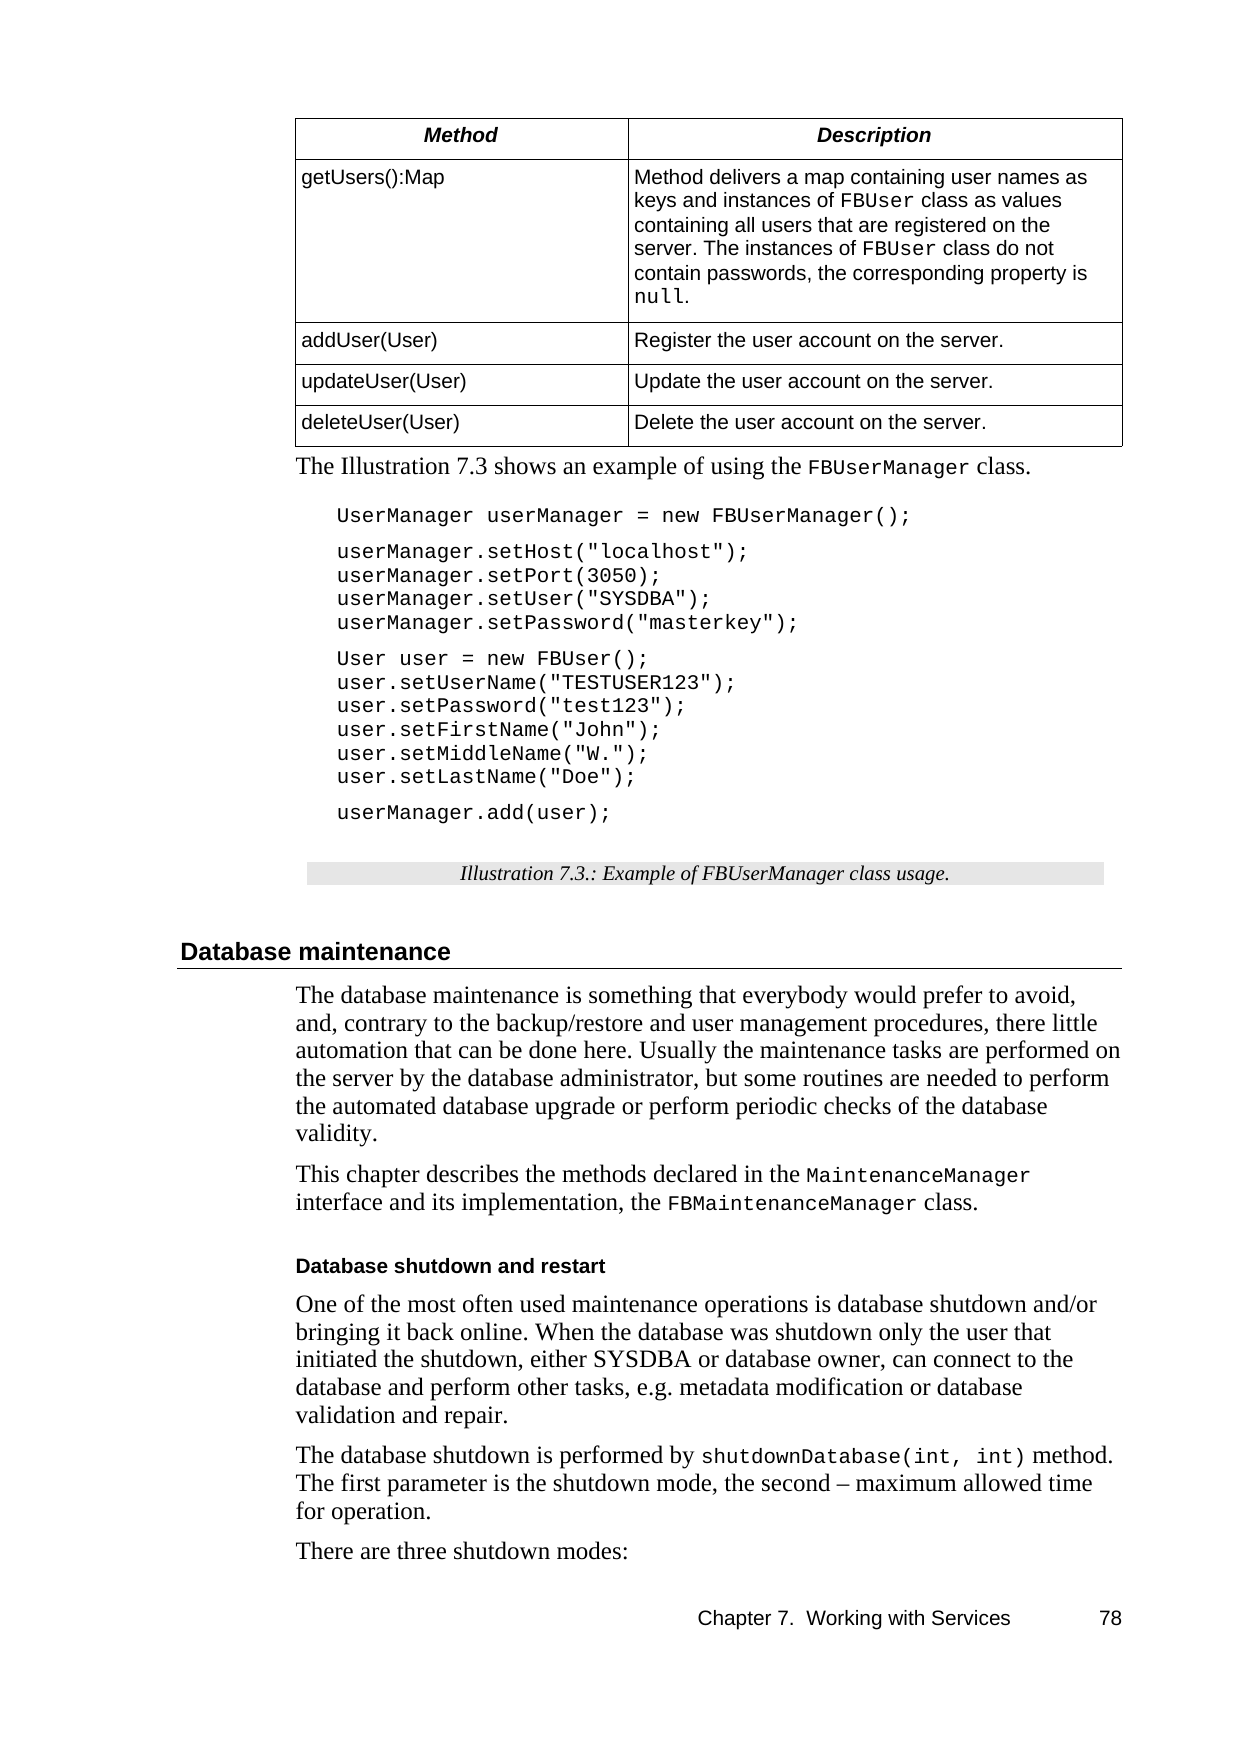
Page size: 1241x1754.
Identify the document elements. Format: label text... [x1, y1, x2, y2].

text Illustration 7.3.: Example of FBUserManager class usage. [307, 862, 1104, 885]
subtitle Database shutdown and restart [295, 1254, 1122, 1277]
text UserManager userManager = new FBUserManager(); [337, 505, 1075, 529]
text userManager.setHost("localhost"); userManager.setPort(3050); userManager.setUser("SYSDBA"); userManager.setPassword("masterkey"); [337, 541, 1075, 636]
text The Illustration 7.3 shows an example of using the FBUserManager class. [295, 452, 1122, 481]
subtitle Database maintenance [177, 934, 1122, 968]
table_cell deleteUser(User) [296, 406, 628, 446]
text The database maintenance is something that everybody would prefer to avoid, and, contrary to the backup/restore and user management procedures, there little automation that can be done here. Usually the maintenance tasks are performed on the server by the database administrator, but some routines are needed to perform the automated database upgrade or perform periodic checks of the database validity. [295, 981, 1122, 1147]
text This chapter describes the methods declared in the MaintenanceManager interface and its implementation, the FBMaintenanceManager class. [295, 1160, 1122, 1217]
table_header Method [296, 119, 628, 159]
table_cell Delete the user account on the server. [629, 406, 1122, 446]
table_cell Method delivers a map containing user names as keys and instances of FBUser class as values containing all users that are registered on the server. The instances of FBUser class do not contain passwords, the corresponding property is null. [629, 160, 1122, 322]
table_cell addUser(User) [296, 323, 628, 364]
table_cell Register the user account on the server. [629, 323, 1122, 364]
table_cell getUsers():Map [296, 160, 628, 322]
table_cell Update the user account on the server. [629, 365, 1122, 405]
table_cell updateUser(User) [296, 365, 628, 405]
text The database shutdown is performed by shutdownDatabase(int, int) method. The first parameter is the shutdown mode, the second – maximum allowed time for operation. [295, 1441, 1122, 1525]
text One of the most often used maintenance operations is database shutdown and/or bringing it back online. When the database was shutdown only the user that initiated the shutdown, either SYSDBA or database owner, can connect to the database and perform other tasks, e.g. metadata modification or database validation and repair. [295, 1290, 1122, 1428]
table_header Description [629, 119, 1122, 159]
text userManager.add(user); [337, 802, 1075, 826]
text There are three shutdown modes: [295, 1537, 1122, 1565]
text User user = new FBUser(); user.setUserName("TESTUSER123"); user.setPassword("test123"); user.setFirstName("John"); user.setMiddleName("W."); user.setLastName("Doe"); [337, 648, 1075, 790]
